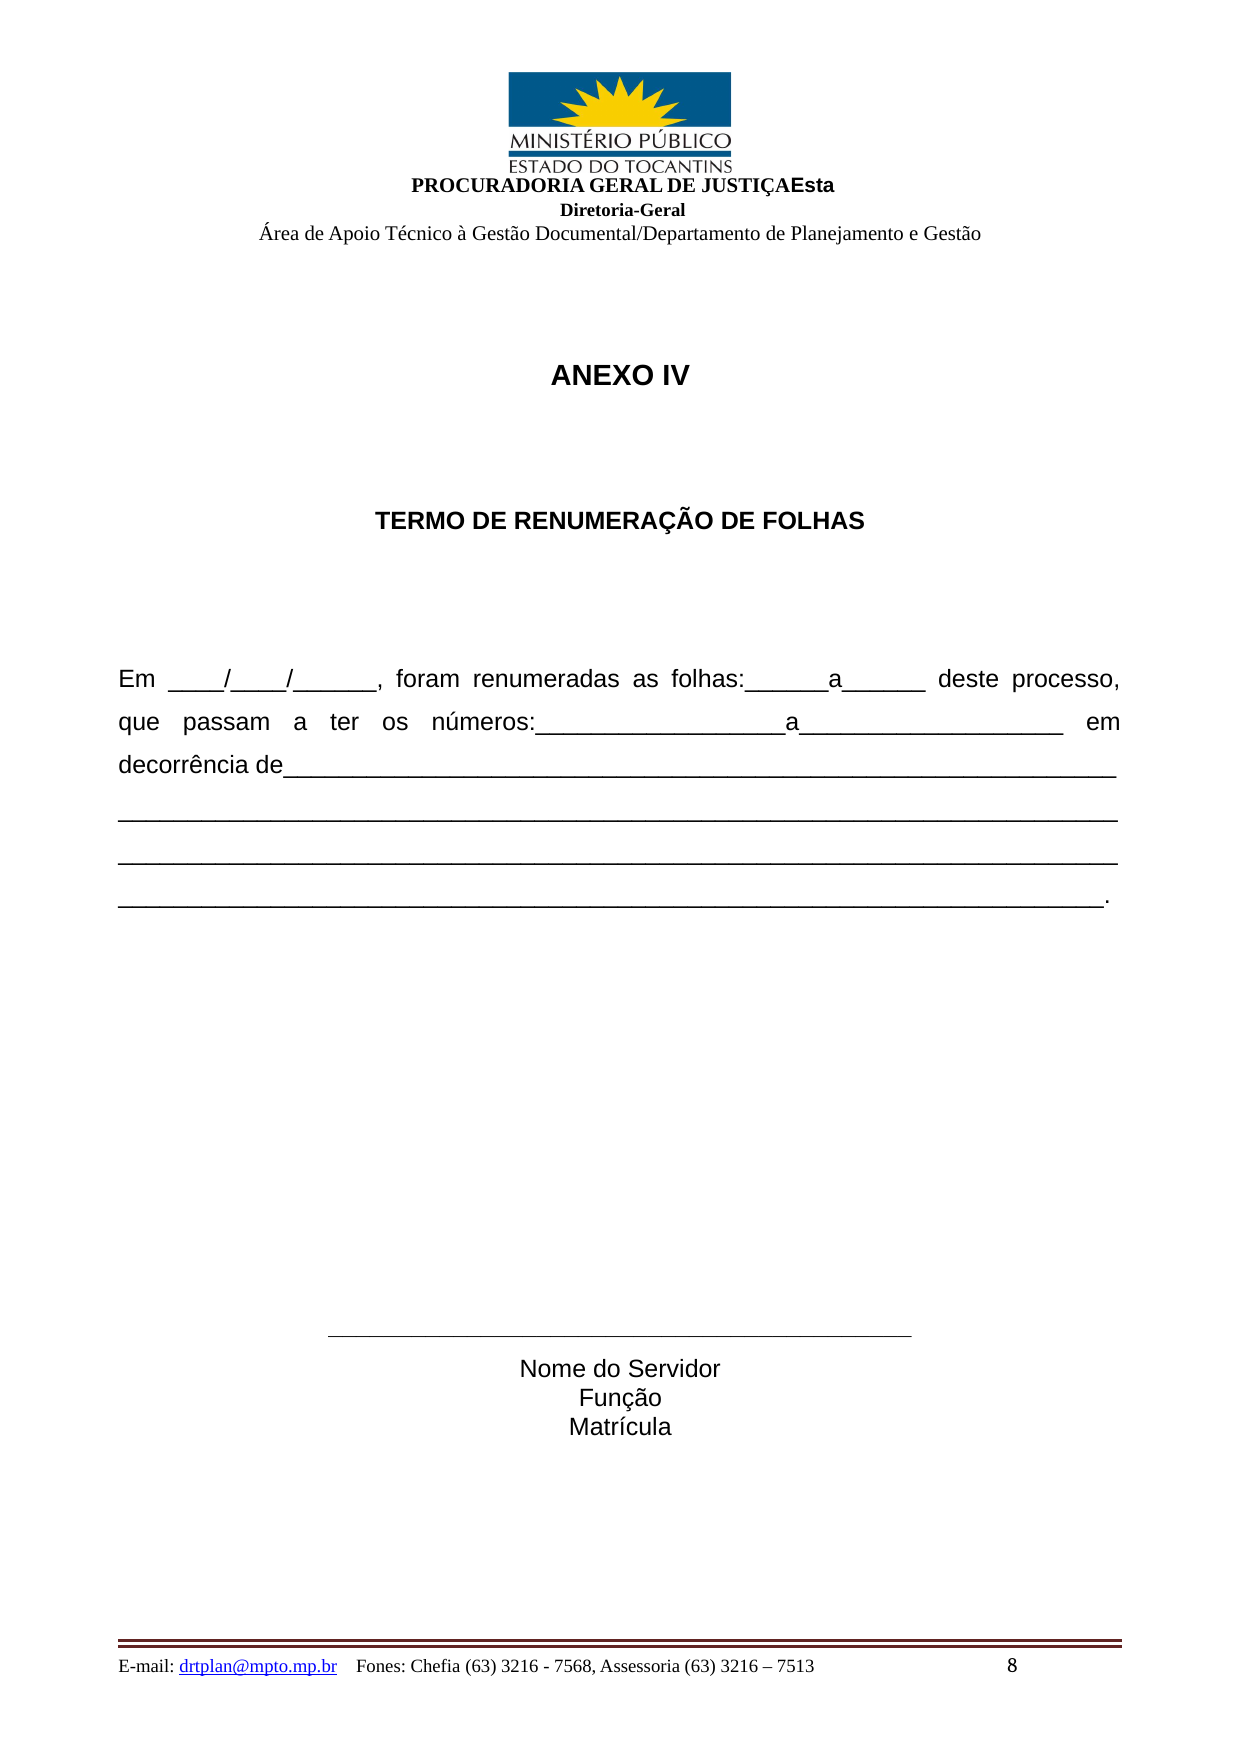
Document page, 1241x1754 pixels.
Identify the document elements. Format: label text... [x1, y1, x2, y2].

text ________________________________________________________________________ [118, 793, 1122, 822]
text _______________________________________________________________________. [118, 880, 1122, 908]
text Função [118, 1383, 1122, 1412]
text __________________________________________ [118, 1311, 1122, 1340]
text ________________________________________________________________________ [118, 837, 1122, 865]
text Em ____/____/______, foram renumeradas as folhas:______a______ deste processo, que passam a ter os números:__________________a___________________ em decorrência de____________________________________________________________ [118, 664, 1122, 779]
text TERMO DE RENUMERAÇÃO DE FOLHAS [118, 506, 1122, 535]
picture [508, 72, 732, 173]
text Nome do Servidor [118, 1354, 1122, 1383]
subtitle ANEXO IV [118, 357, 1122, 391]
text Matrícula [118, 1412, 1122, 1440]
